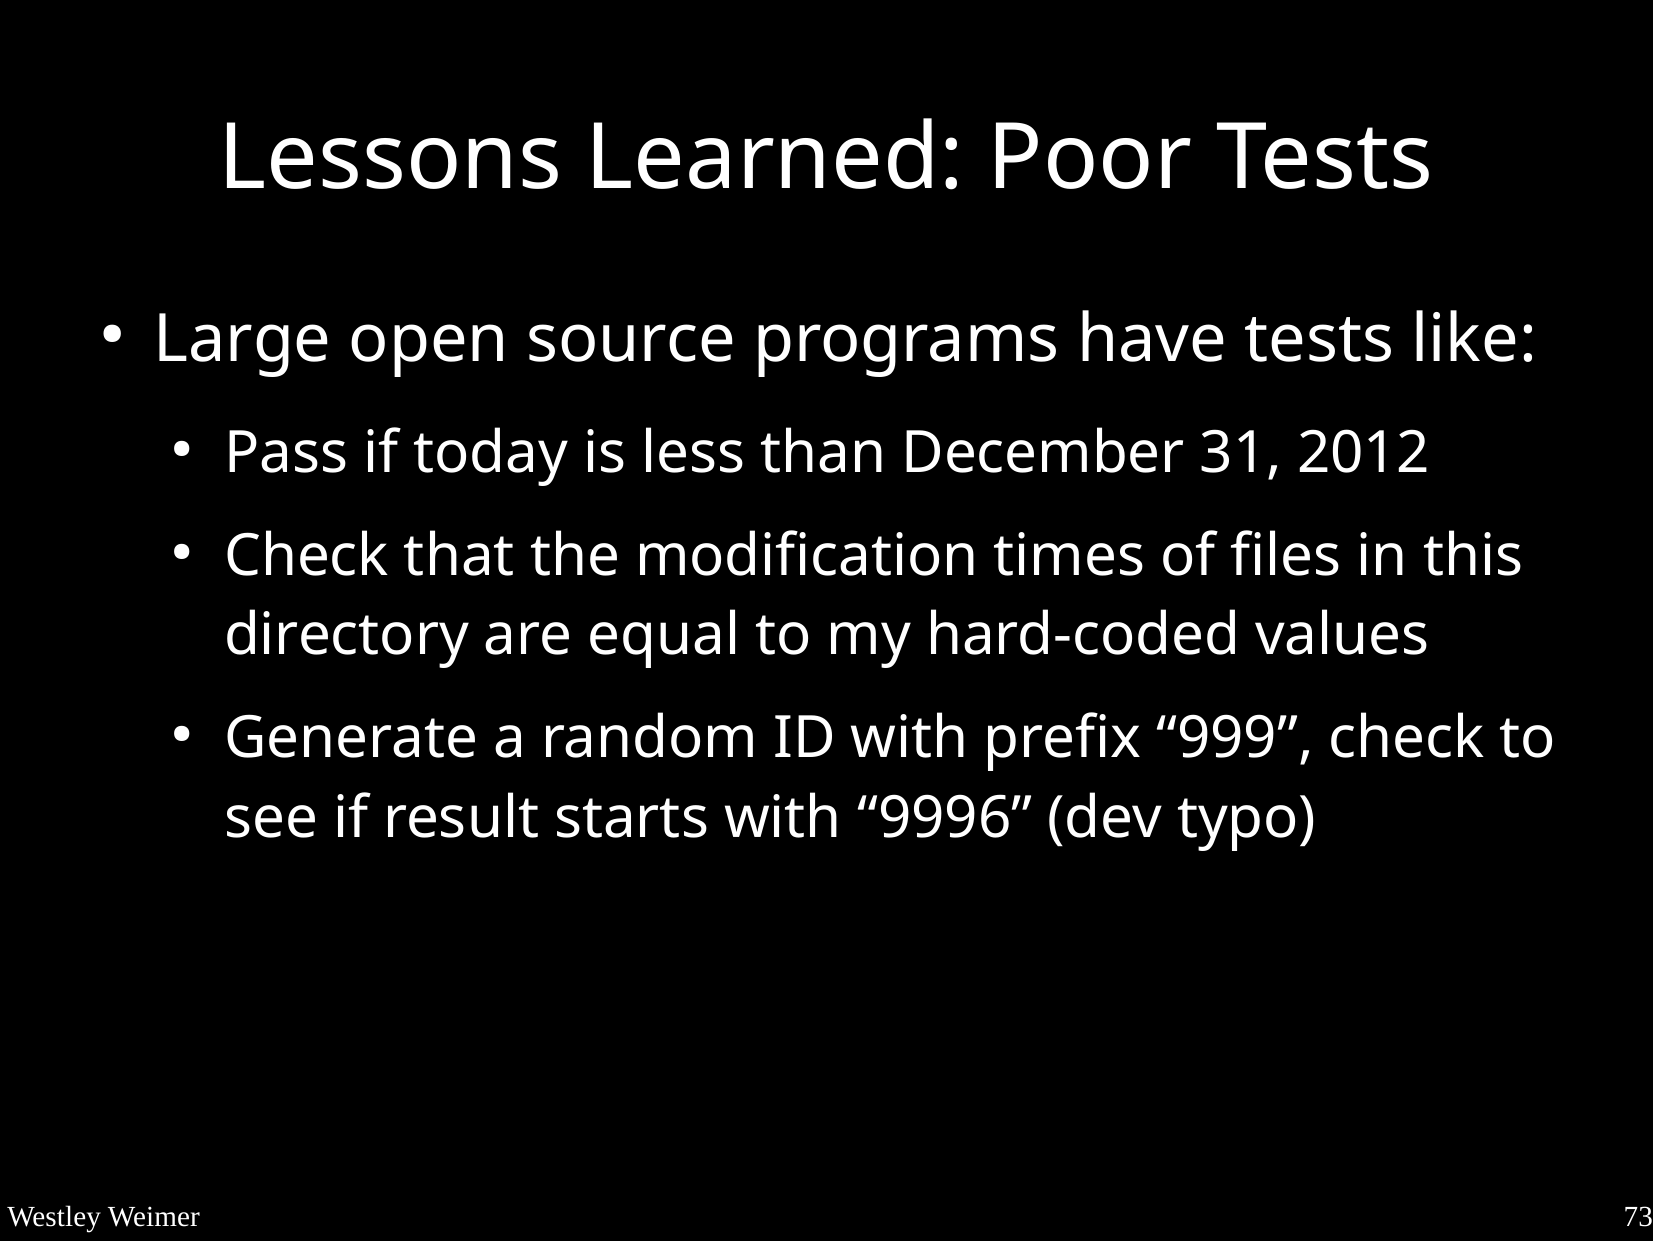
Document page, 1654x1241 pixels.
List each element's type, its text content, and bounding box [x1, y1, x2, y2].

list Large open source programs have tests like: Pass if today is less than December 31, 2012 Check that the modification times of files in this directory are equal to my hard-coded values Generate a random ID with prefix “999”, check to see if result starts with “9996” (dev typo) [82, 290, 1571, 1109]
title Lessons Learned: Poor Tests [82, 49, 1571, 257]
